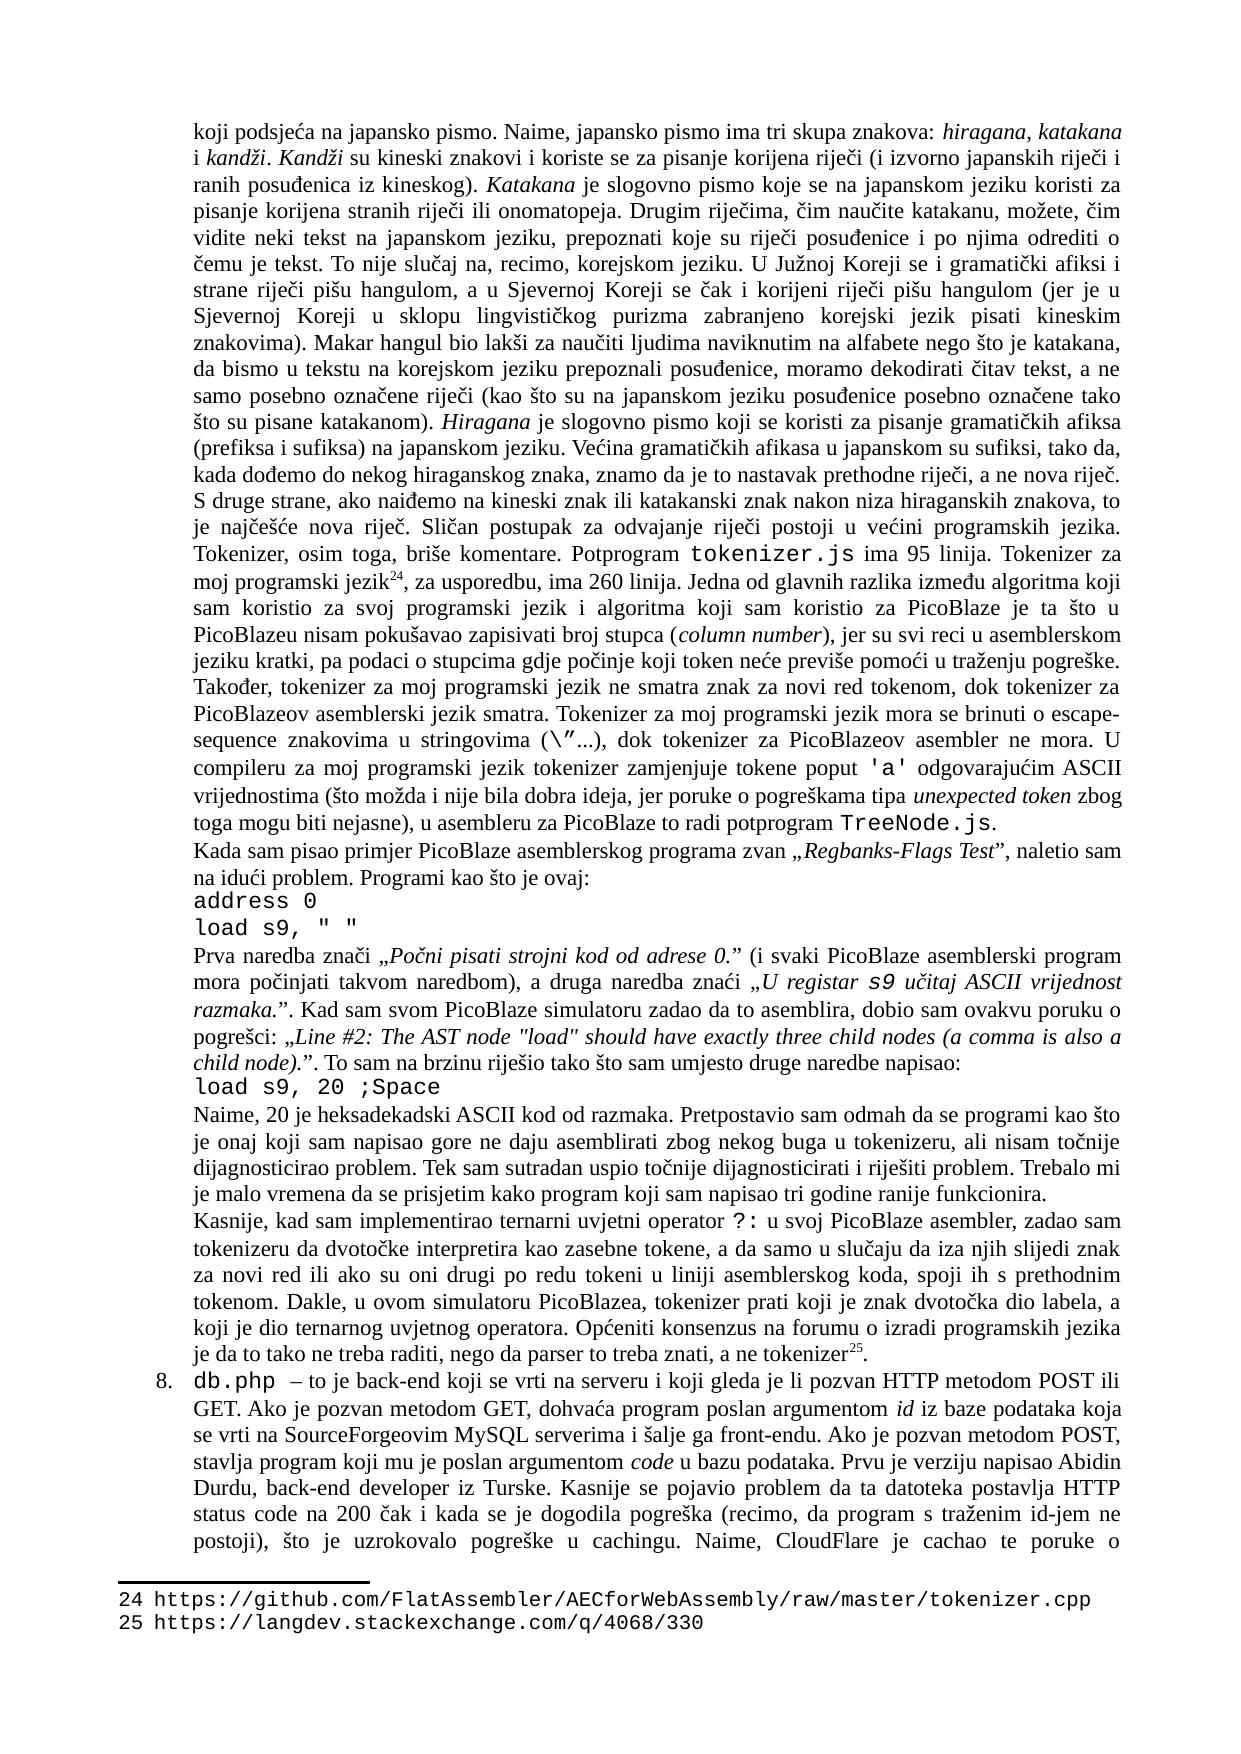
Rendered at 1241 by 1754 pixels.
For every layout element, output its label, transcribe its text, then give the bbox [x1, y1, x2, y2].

list Naime, 20 je heksadekadski ASCII kod od razmaka. Pretpostavio sam odmah da se programi kao što je onaj koji sam napisao gore ne daju asemblirati zbog nekog buga u tokenizeru, ali nisam točnije dijagnosticirao problem. Tek sam sutradan uspio točnije dijagnosticirati i riješiti problem. Trebalo mi je malo vremena da se prisjetim kako program koji sam napisao tri godine ranije funkcionira. [156, 1101, 1122, 1207]
list load s9, 20 ;Space [156, 1075, 1122, 1101]
list https://github.com/FlatAssembler/AECforWebAssembly/raw/master/tokenizer.cpp [118, 1588, 1122, 1612]
list https://langdev.stackexchange.com/q/4068/330 [118, 1612, 1122, 1636]
list address 0 [156, 890, 1122, 916]
list load s9, " " [156, 916, 1122, 942]
list db.php – to je back-end koji se vrti na serveru i koji gleda je li pozvan HTTP metodom POST ili GET. Ako je pozvan metodom GET, dohvaća program poslan argumentom id iz baze podataka koja se vrti na SourceForgeovim MySQL serverima i šalje ga front-endu. Ako je pozvan metodom POST, stavlja program koji mu je poslan argumentom code u bazu podataka. Prvu je verziju napisao Abidin Durdu, back-end developer iz Turske. Kasnije se pojavio problem da ta datoteka postavlja HTTP status code na 200 čak i kada se je dogodila pogreška (recimo, da program s traženim id-jem ne postoji), što je uzrokovalo pogreške u cachingu. Naime, CloudFlare je cachao te poruke o [156, 1367, 1122, 1553]
list Prva naredba znači „Počni pisati strojni kod od adrese 0.” (i svaki PicoBlaze asemblerski program mora počinjati takvom naredbom), a druga naredba znaći „U registar s9 učitaj ASCII vrijednost razmaka.”. Kad sam svom PicoBlaze simulatoru zadao da to asemblira, dobio sam ovakvu poruku o pogrešci: „Line #2: The AST node "load" should have exactly three child nodes (a comma is also a child node).”. To sam na brzinu riješio tako što sam umjesto druge naredbe napisao: [156, 942, 1122, 1075]
list Kada sam pisao primjer PicoBlaze asemblerskog programa zvan „Regbanks-Flags Test”, naletio sam na idući problem. Programi kao što je ovaj: [156, 837, 1122, 890]
list koji podsjeća na japansko pismo. Naime, japansko pismo ima tri skupa znakova: hiragana, katakana i kandži. Kandži su kineski znakovi i koriste se za pisanje korijena riječi (i izvorno japanskih riječi i ranih posuđenica iz kineskog). Katakana je slogovno pismo koje se na japanskom jeziku koristi za pisanje korijena stranih riječi ili onomatopeja. Drugim riječima, čim naučite katakanu, možete, čim vidite neki tekst na japanskom jeziku, prepoznati koje su riječi posuđenice i po njima odrediti o čemu je tekst. To nije slučaj na, recimo, korejskom jeziku. U Južnoj Koreji se i gramatički afiksi i strane riječi pišu hangulom, a u Sjevernoj Koreji se čak i korijeni riječi pišu hangulom (jer je u Sjevernoj Koreji u sklopu lingvističkog purizma zabranjeno korejski jezik pisati kineskim znakovima). Makar hangul bio lakši za naučiti ljudima naviknutim na alfabete nego što je katakana, da bismo u tekstu na korejskom jeziku prepoznali posuđenice, moramo dekodirati čitav tekst, a ne samo posebno označene riječi (kao što su na japanskom jeziku posuđenice posebno označene tako što su pisane katakanom). Hiragana je slogovno pismo koji se koristi za pisanje gramatičkih afiksa (prefiksa i sufiksa) na japanskom jeziku. Većina gramatičkih afikasa u japanskom su sufiksi, tako da, kada dođemo do nekog hiraganskog znaka, znamo da je to nastavak prethodne riječi, a ne nova riječ. S druge strane, ako naiđemo na kineski znak ili katakanski znak nakon niza hiraganskih znakova, to je najčešće nova riječ. Sličan postupak za odvajanje riječi postoji u većini programskih jezika. Tokenizer, osim toga, briše komentare. Potprogram tokenizer.js ima 95 linija. Tokenizer za moj programski jezik, za usporedbu, ima 260 linija. Jedna od glavnih razlika između algoritma koji sam koristio za svoj programski jezik i algoritma koji sam koristio za PicoBlaze je ta što u PicoBlazeu nisam pokušavao zapisivati broj stupca (column number), jer su svi reci u asemblerskom jeziku kratki, pa podaci o stupcima gdje počinje koji token neće previše pomoći u traženju pogreške. Također, tokenizer za moj programski jezik ne smatra znak za novi red tokenom, dok tokenizer za PicoBlazeov asemblerski jezik smatra. Tokenizer za moj programski jezik mora se brinuti o escape-sequence znakovima u stringovima (\”...), dok tokenizer za PicoBlazeov asembler ne mora. U compileru za moj programski jezik tokenizer zamjenjuje tokene poput 'a' odgovarajućim ASCII vrijednostima (što možda i nije bila dobra ideja, jer poruke o pogreškama tipa unexpected token zbog toga mogu biti nejasne), u asembleru za PicoBlaze to radi potprogram TreeNode.js. [156, 118, 1122, 837]
list Kasnije, kad sam implementirao ternarni uvjetni operator ?: u svoj PicoBlaze asembler, zadao sam tokenizeru da dvotočke interpretira kao zasebne tokene, a da samo u slučaju da iza njih slijedi znak za novi red ili ako su oni drugi po redu tokeni u liniji asemblerskog koda, spoji ih s prethodnim tokenom. Dakle, u ovom simulatoru PicoBlazea, tokenizer prati koji je znak dvotočka dio labela, a koji je dio ternarnog uvjetnog operatora. Općeniti konsenzus na forumu o izradi programskih jezika je da to tako ne treba raditi, nego da parser to treba znati, a ne tokenizer. [156, 1207, 1122, 1367]
